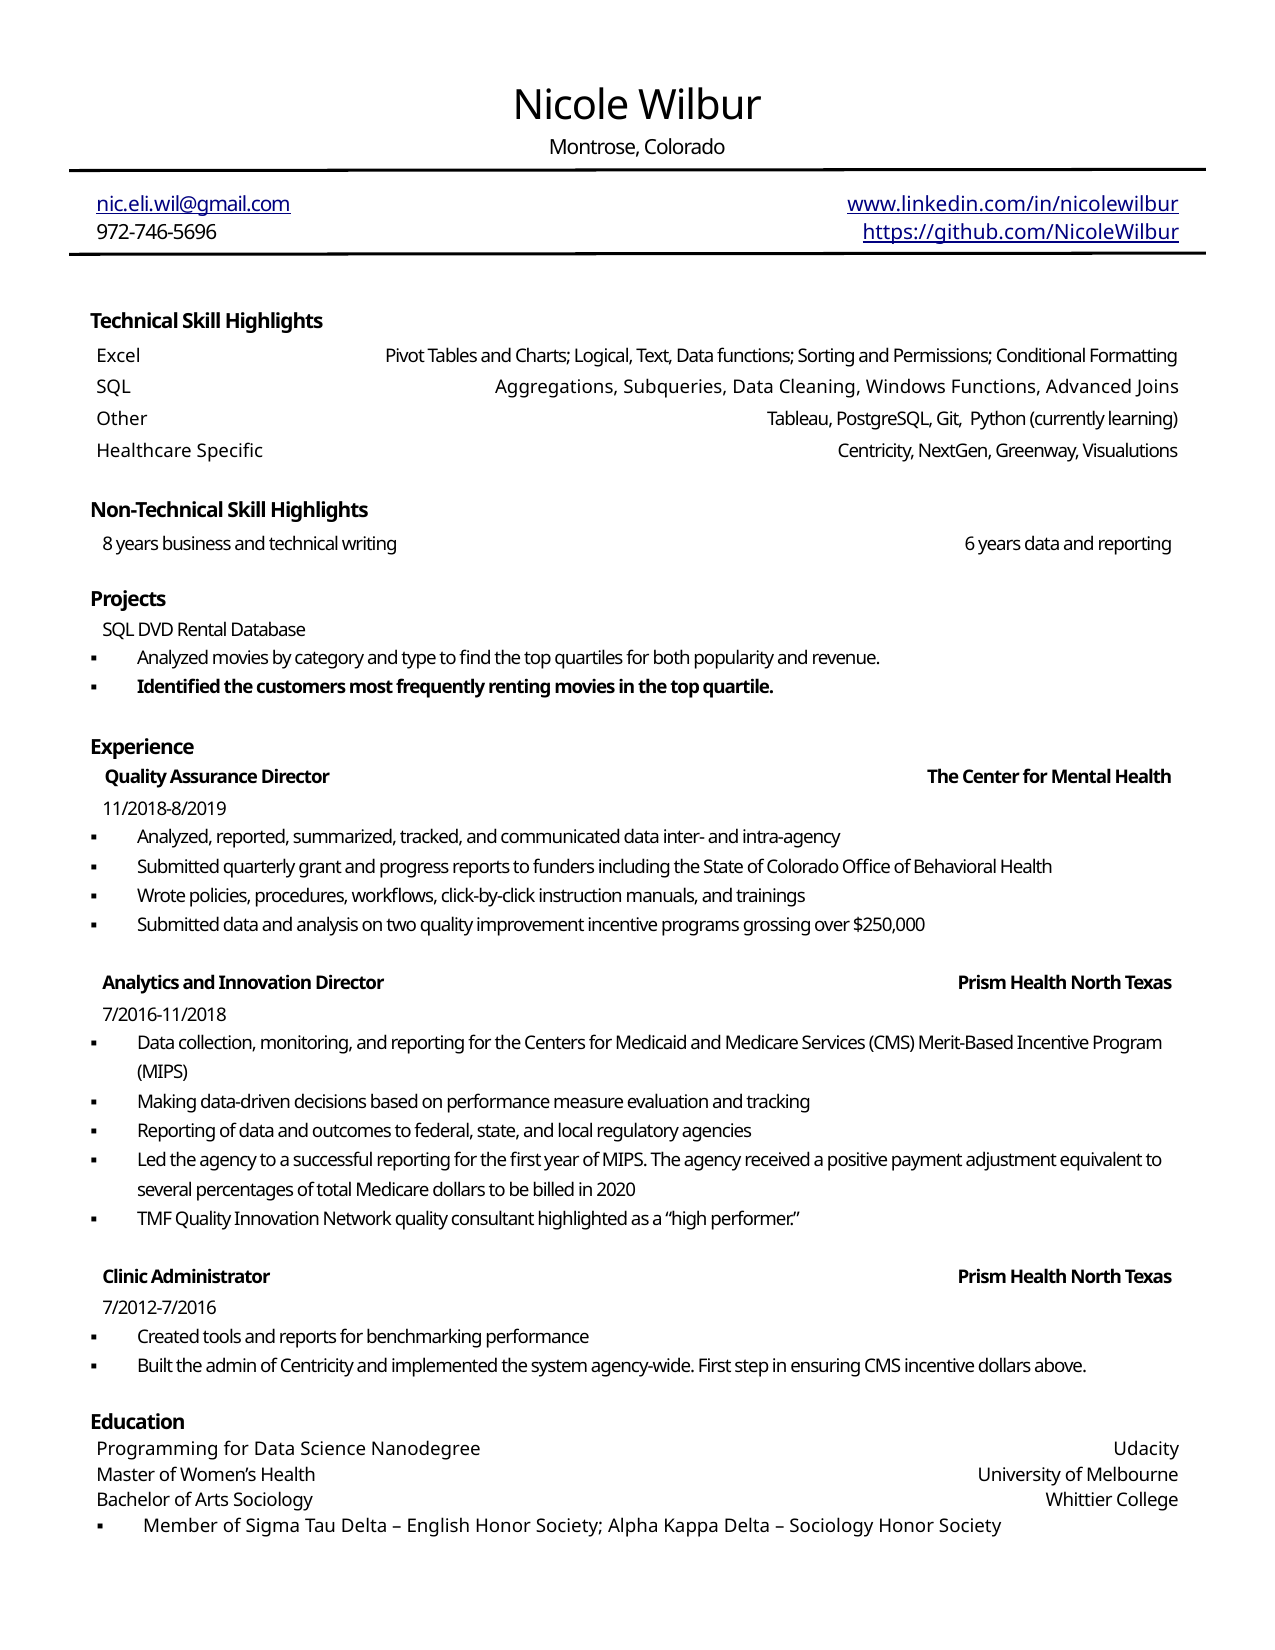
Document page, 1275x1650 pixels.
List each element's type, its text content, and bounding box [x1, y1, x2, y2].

table_header Excel [90, 339, 334, 371]
table_cell Member of Sigma Tau Delta – English Honor Society; Alpha Kappa Delta – Sociology Honor Society [90, 1512, 1185, 1538]
table_cell 7/2012-7/2016 [90, 1291, 617, 1323]
list Led the agency to a successful reporting for the first year of MIPS. The agency received a positive payment adjustment equivalent to several percentages of total Medicare dollars to be billed in 2020 [90, 1147, 1185, 1201]
table_header 6 years data and reporting [617, 527, 1185, 559]
table_header nic.eli.wil@gmail.com [90, 189, 637, 217]
table_header [617, 613, 1185, 644]
table_cell University of Melbourne [638, 1461, 1185, 1487]
table_header www.linkedin.com/in/nicolewilbur [638, 189, 1185, 217]
table_header Prism Health North Texas [617, 966, 1185, 998]
table_cell Whittier College [638, 1487, 1185, 1512]
text Montrose, Colorado [90, 132, 1185, 160]
text Experience [90, 732, 1185, 761]
list Analyzed movies by category and type to find the top quartiles for both popularity and revenue. [90, 644, 1185, 670]
table_header Udacity [638, 1436, 1185, 1461]
table_header Quality Assurance Director [90, 761, 617, 792]
table_cell Bachelor of Arts Sociology [90, 1487, 637, 1512]
table_cell [617, 1291, 1185, 1323]
text Education [90, 1407, 1185, 1436]
text Projects [90, 584, 1185, 613]
table_cell Healthcare Specific [90, 434, 334, 465]
text Technical Skill Highlights [90, 307, 1185, 335]
table_cell https://github.com/NicoleWilbur [638, 217, 1185, 246]
table_cell SQL [90, 371, 334, 402]
table_cell Master of Women’s Health [90, 1461, 637, 1487]
list Data collection, monitoring, and reporting for the Centers for Medicaid and Medicare Services (CMS) Merit-Based Incentive Program (MIPS) [90, 1029, 1185, 1084]
list Wrote policies, procedures, workflows, click-by-click instruction manuals, and trainings [90, 882, 1185, 908]
table_cell 7/2016-11/2018 [90, 998, 617, 1029]
table_cell 972-746-5696 [90, 217, 637, 246]
table_cell [617, 998, 1185, 1029]
table_cell Other [90, 402, 334, 434]
text Nicole Wilbur [90, 75, 1185, 132]
list Submitted data and analysis on two quality improvement incentive programs grossing over $250,000 [90, 912, 1185, 937]
list Built the admin of Centricity and implemented the system agency-wide. First step in ensuring CMS incentive dollars above. [90, 1352, 1185, 1378]
table_cell Centricity, NextGen, Greenway, Visualutions [334, 434, 1185, 465]
table_header Pivot Tables and Charts; Logical, Text, Data functions; Sorting and Permissions; Conditional Formatting [334, 339, 1185, 371]
table_cell [617, 792, 1185, 824]
list TMF Quality Innovation Network quality consultant highlighted as a “high performer.” [90, 1205, 1185, 1231]
table_header SQL DVD Rental Database [90, 613, 617, 644]
list Analyzed, reported, summarized, tracked, and communicated data inter- and intra-agency [90, 824, 1185, 849]
table_cell 11/2018-8/2019 [90, 792, 617, 824]
table_header Analytics and Innovation Director [90, 966, 617, 998]
table_header Clinic Administrator [90, 1260, 617, 1291]
table_header 8 years business and technical writing [90, 527, 617, 559]
list Making data-driven decisions based on performance measure evaluation and tracking [90, 1088, 1185, 1113]
list Submitted quarterly grant and progress reports to funders including the State of Colorado Office of Behavioral Health [90, 853, 1185, 878]
list Created tools and reports for benchmarking performance [90, 1323, 1185, 1348]
table_header Prism Health North Texas [617, 1260, 1185, 1291]
table_cell Tableau, PostgreSQL, Git, Python (currently learning) [334, 402, 1185, 434]
table_header The Center for Mental Health [617, 761, 1185, 792]
list Identified the customers most frequently renting movies in the top quartile. [90, 674, 1185, 699]
text Non-Technical Skill Highlights [90, 495, 1185, 523]
table_header Programming for Data Science Nanodegree [90, 1436, 637, 1461]
list Reporting of data and outcomes to federal, state, and local regulatory agencies [90, 1117, 1185, 1143]
table_cell Aggregations, Subqueries, Data Cleaning, Windows Functions, Advanced Joins [334, 371, 1185, 402]
